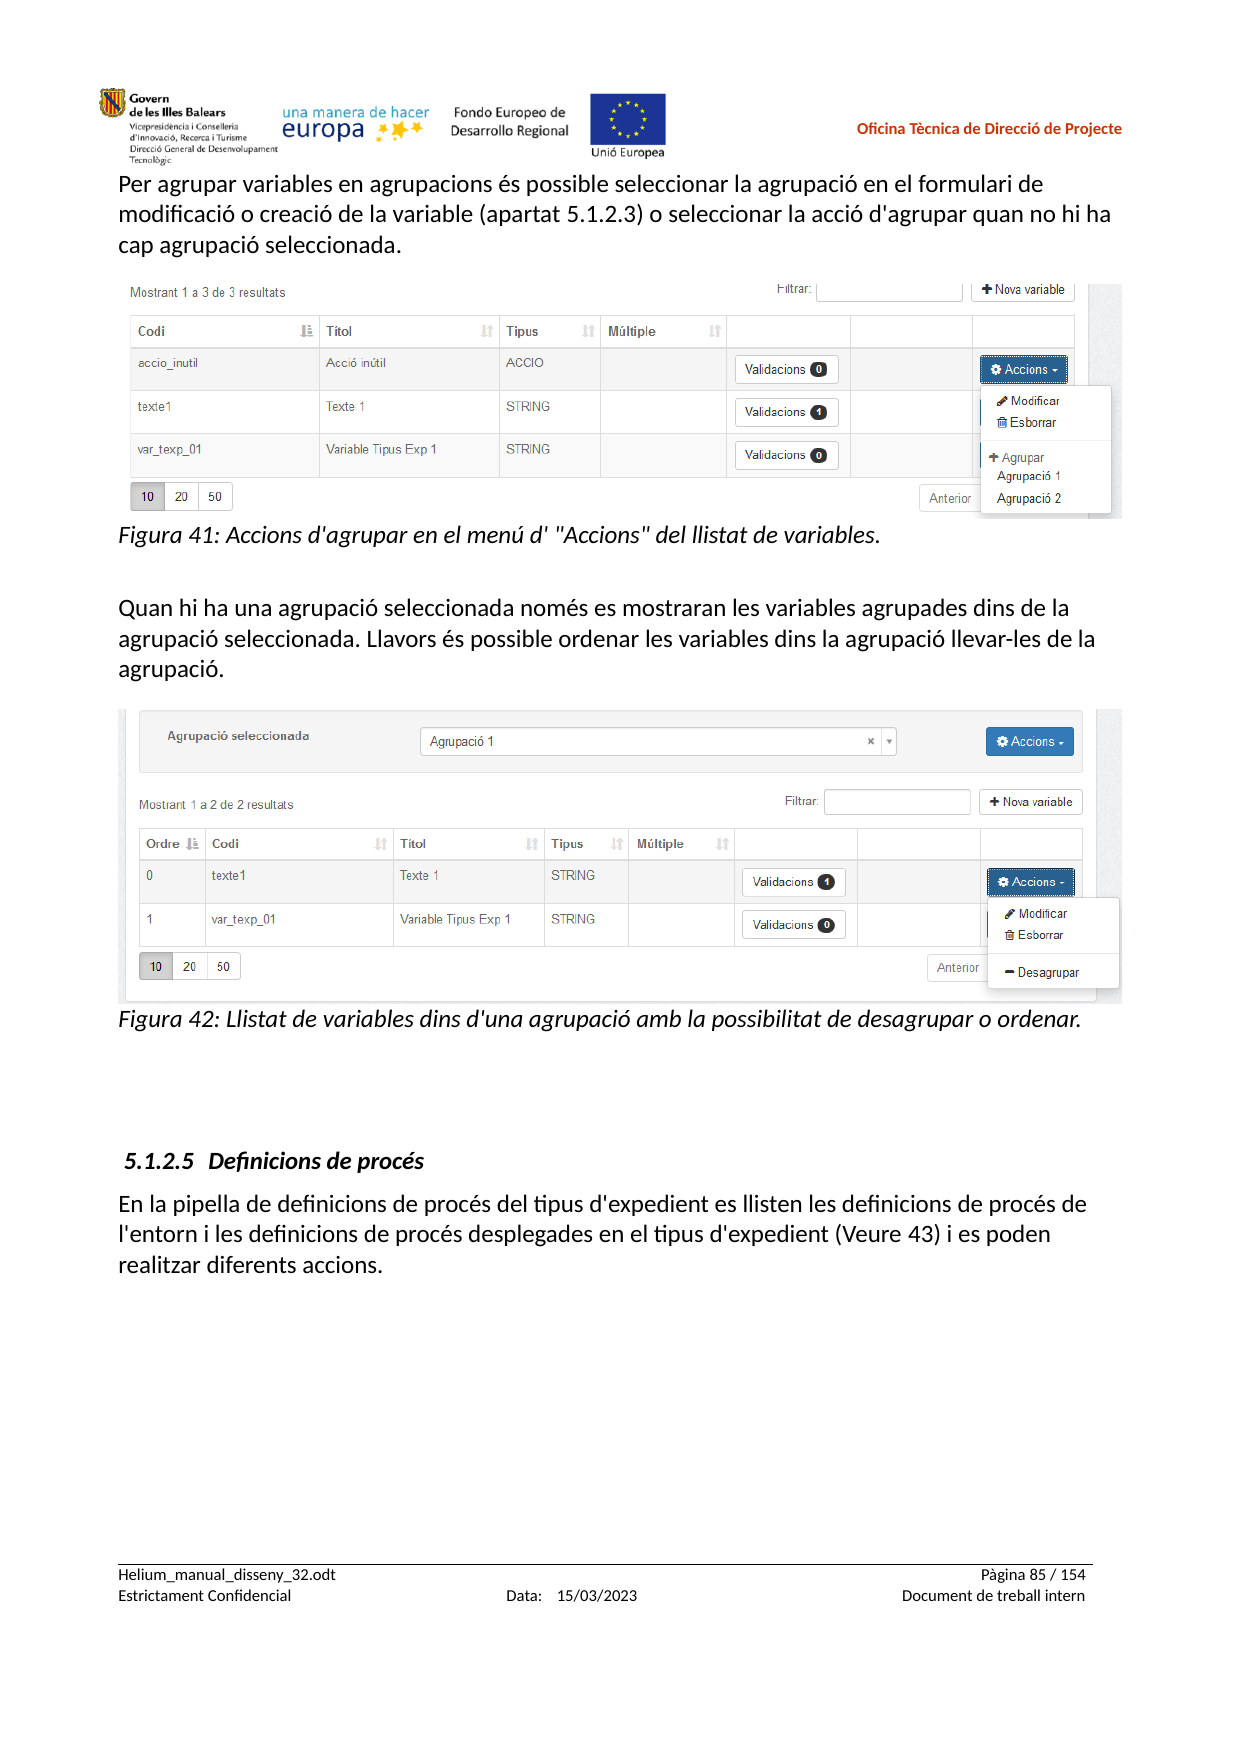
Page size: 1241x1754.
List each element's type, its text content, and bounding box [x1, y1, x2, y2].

text Figura 42: Llistat de variables dins d'una agrupació amb la possibilitat de desagrupar o ordenar. [118, 1004, 1122, 1034]
text Per agrupar variables en agrupacions és possible seleccionar la agrupació en el formulari de modificació o creació de la variable (apartat 5.1.2.3) o seleccionar la acció d'agrupar quan no hi ha cap agrupació seleccionada. [118, 168, 1122, 259]
picture [118, 709, 1123, 1004]
text En la pipella de definicions de procés del tipus d'expedient es llisten les definicions de procés de l'entorn i les definicions de procés desplegades en el tipus d'expedient (Veure 43) i es poden realitzar diferents accions. [118, 1188, 1122, 1279]
subtitle Definicions de procés [118, 1145, 1122, 1175]
picture [99, 87, 668, 166]
text Quan hi ha una agrupació seleccionada només es mostraran les variables agrupades dins de la agrupació seleccionada. Llavors és possible ordenar les variables dins la agrupació llevar-les de la agrupació. [118, 592, 1122, 684]
picture [118, 284, 1123, 519]
text Figura 41: Accions d'agrupar en el menú d' "Accions" del llistat de variables. [118, 519, 1122, 549]
